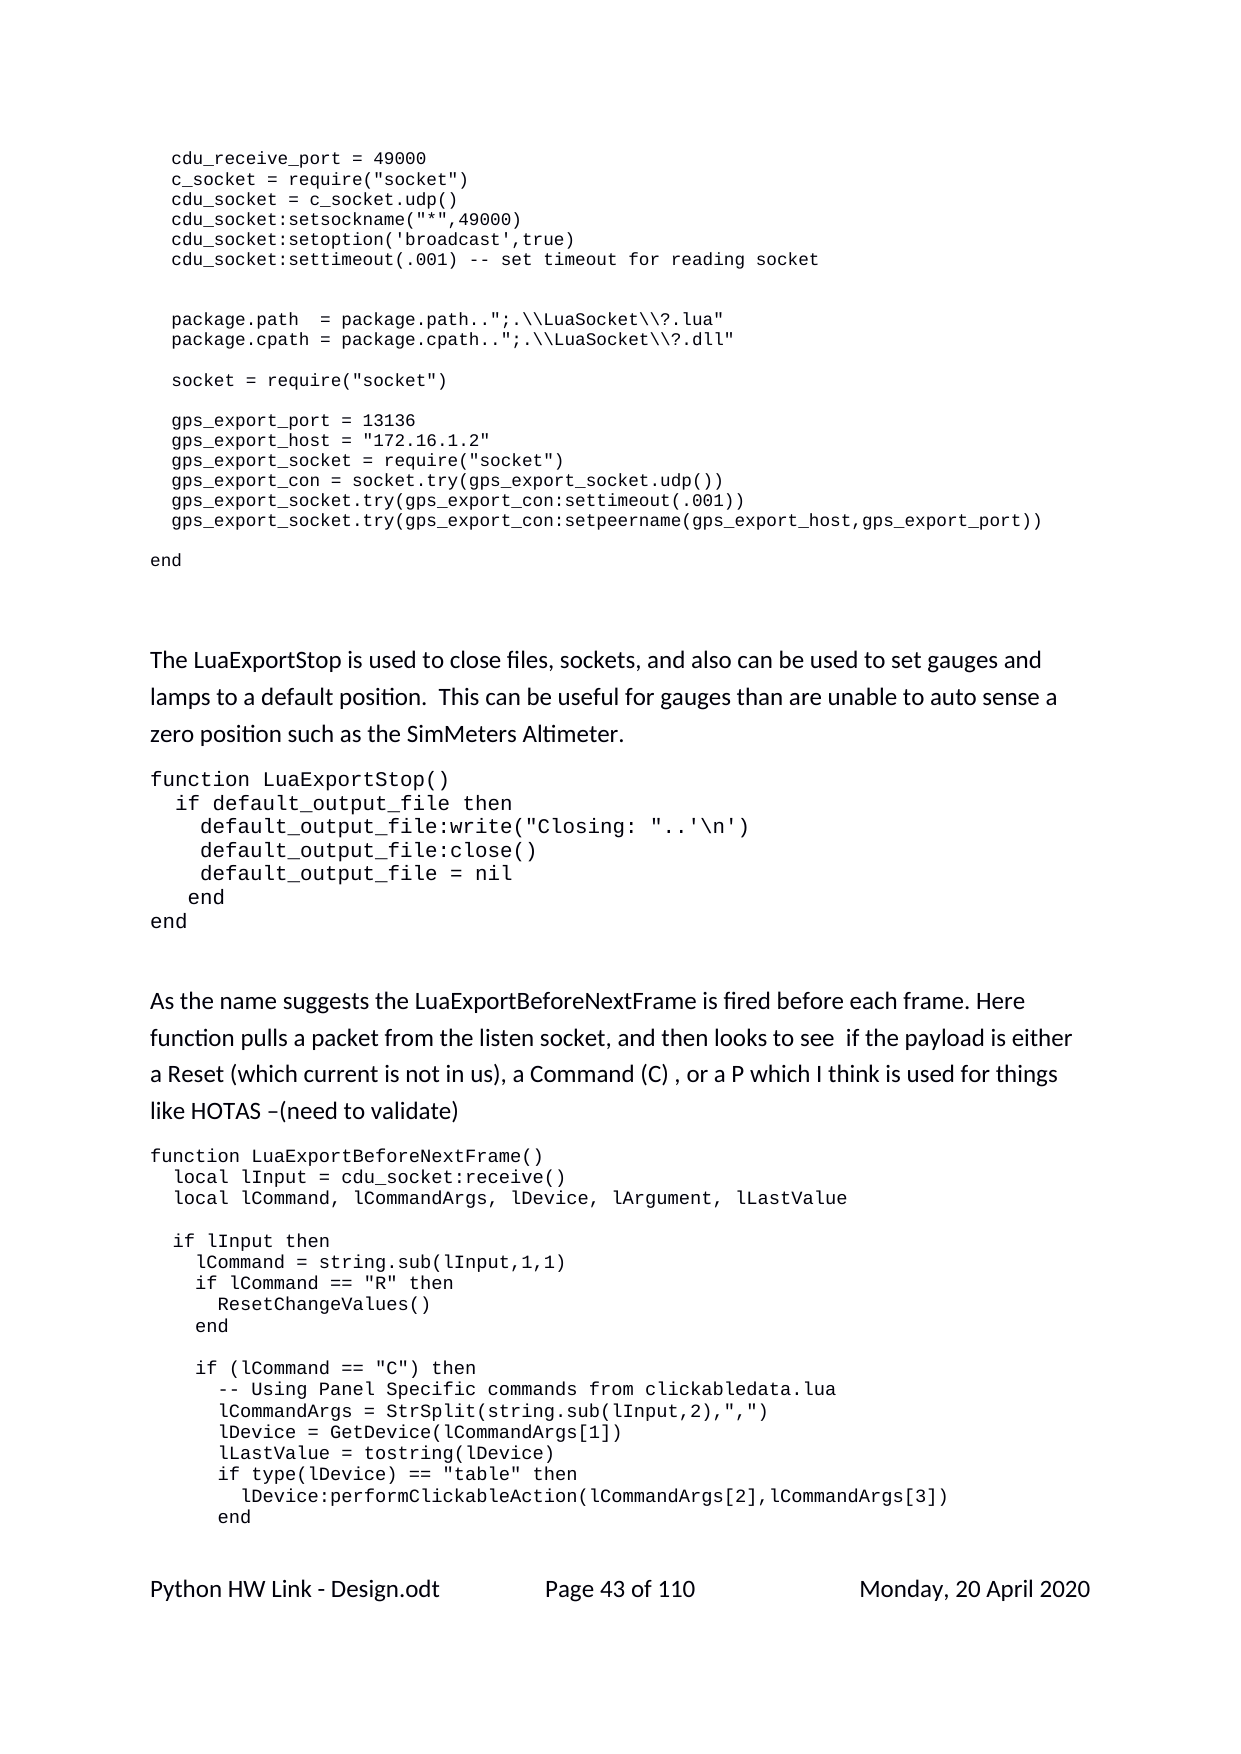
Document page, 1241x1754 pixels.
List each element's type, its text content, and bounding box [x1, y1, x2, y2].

text As the name suggests the LuaExportBeforeNextFrame is fired before each frame. Here function pulls a packet from the listen socket, and then looks to see if the payload is either a Reset (which current is not in us), a Command (C) , or a P which I think is used for things like HOTAS –(need to validate) [150, 986, 1090, 1126]
text default_output_file:write("Closing: "..'\n') [150, 816, 1090, 840]
text gps_export_con = socket.try(gps_export_socket.udp()) [150, 472, 1090, 492]
text c_socket = require("socket") [150, 170, 1090, 190]
text gps_export_socket.try(gps_export_con:settimeout(.001)) [150, 492, 1090, 512]
text The LuaExportStop is used to close files, sockets, and also can be used to set gauges and lamps to a default position. This can be useful for gauges than are unable to auto sense a zero position such as the SimMeters Altimeter. [150, 644, 1090, 748]
text lLastValue = tostring(lDevice) [150, 1444, 1090, 1465]
text end [150, 911, 1090, 934]
text end [150, 552, 1090, 572]
text function LuaExportStop() [150, 769, 1090, 792]
text lCommand = string.sub(lInput,1,1) [150, 1253, 1090, 1274]
text if lCommand == "R" then [150, 1274, 1090, 1295]
text default_output_file:close() [150, 840, 1090, 863]
text if (lCommand == "C") then [150, 1359, 1090, 1380]
text cdu_socket:setsockname("*",49000) [150, 210, 1090, 230]
text end [150, 887, 1090, 911]
text gps_export_port = 13136 [150, 411, 1090, 431]
text cdu_socket:setoption('broadcast',true) [150, 230, 1090, 251]
text gps_export_socket.try(gps_export_con:setpeername(gps_export_host,gps_export_port)) [150, 512, 1090, 532]
text gps_export_host = "172.16.1.2" [150, 431, 1090, 452]
text cdu_socket = c_socket.udp() [150, 190, 1090, 210]
text local lInput = cdu_socket:receive() [150, 1168, 1090, 1189]
text function LuaExportBeforeNextFrame() [150, 1146, 1090, 1168]
text ResetChangeValues() [150, 1295, 1090, 1316]
text if type(lDevice) == "table" then [150, 1465, 1090, 1486]
text socket = require("socket") [150, 371, 1090, 391]
text if lInput then [150, 1231, 1090, 1253]
text local lCommand, lCommandArgs, lDevice, lArgument, lLastValue [150, 1189, 1090, 1210]
text gps_export_socket = require("socket") [150, 452, 1090, 472]
text lDevice = GetDevice(lCommandArgs[1]) [150, 1423, 1090, 1444]
text -- Using Panel Specific commands from clickabledata.lua [150, 1380, 1090, 1401]
text default_output_file = nil [150, 863, 1090, 887]
text package.path = package.path..";.\\LuaSocket\\?.lua" [150, 311, 1090, 331]
text cdu_receive_port = 49000 [150, 150, 1090, 170]
text end [150, 1316, 1090, 1338]
text lDevice:performClickableAction(lCommandArgs[2],lCommandArgs[3]) [150, 1486, 1090, 1508]
text lCommandArgs = StrSplit(string.sub(lInput,2),",") [150, 1401, 1090, 1423]
text end [150, 1508, 1090, 1529]
text package.cpath = package.cpath..";.\\LuaSocket\\?.dll" [150, 331, 1090, 351]
text if default_output_file then [150, 792, 1090, 816]
text cdu_socket:settimeout(.001) -- set timeout for reading socket [150, 251, 1090, 271]
